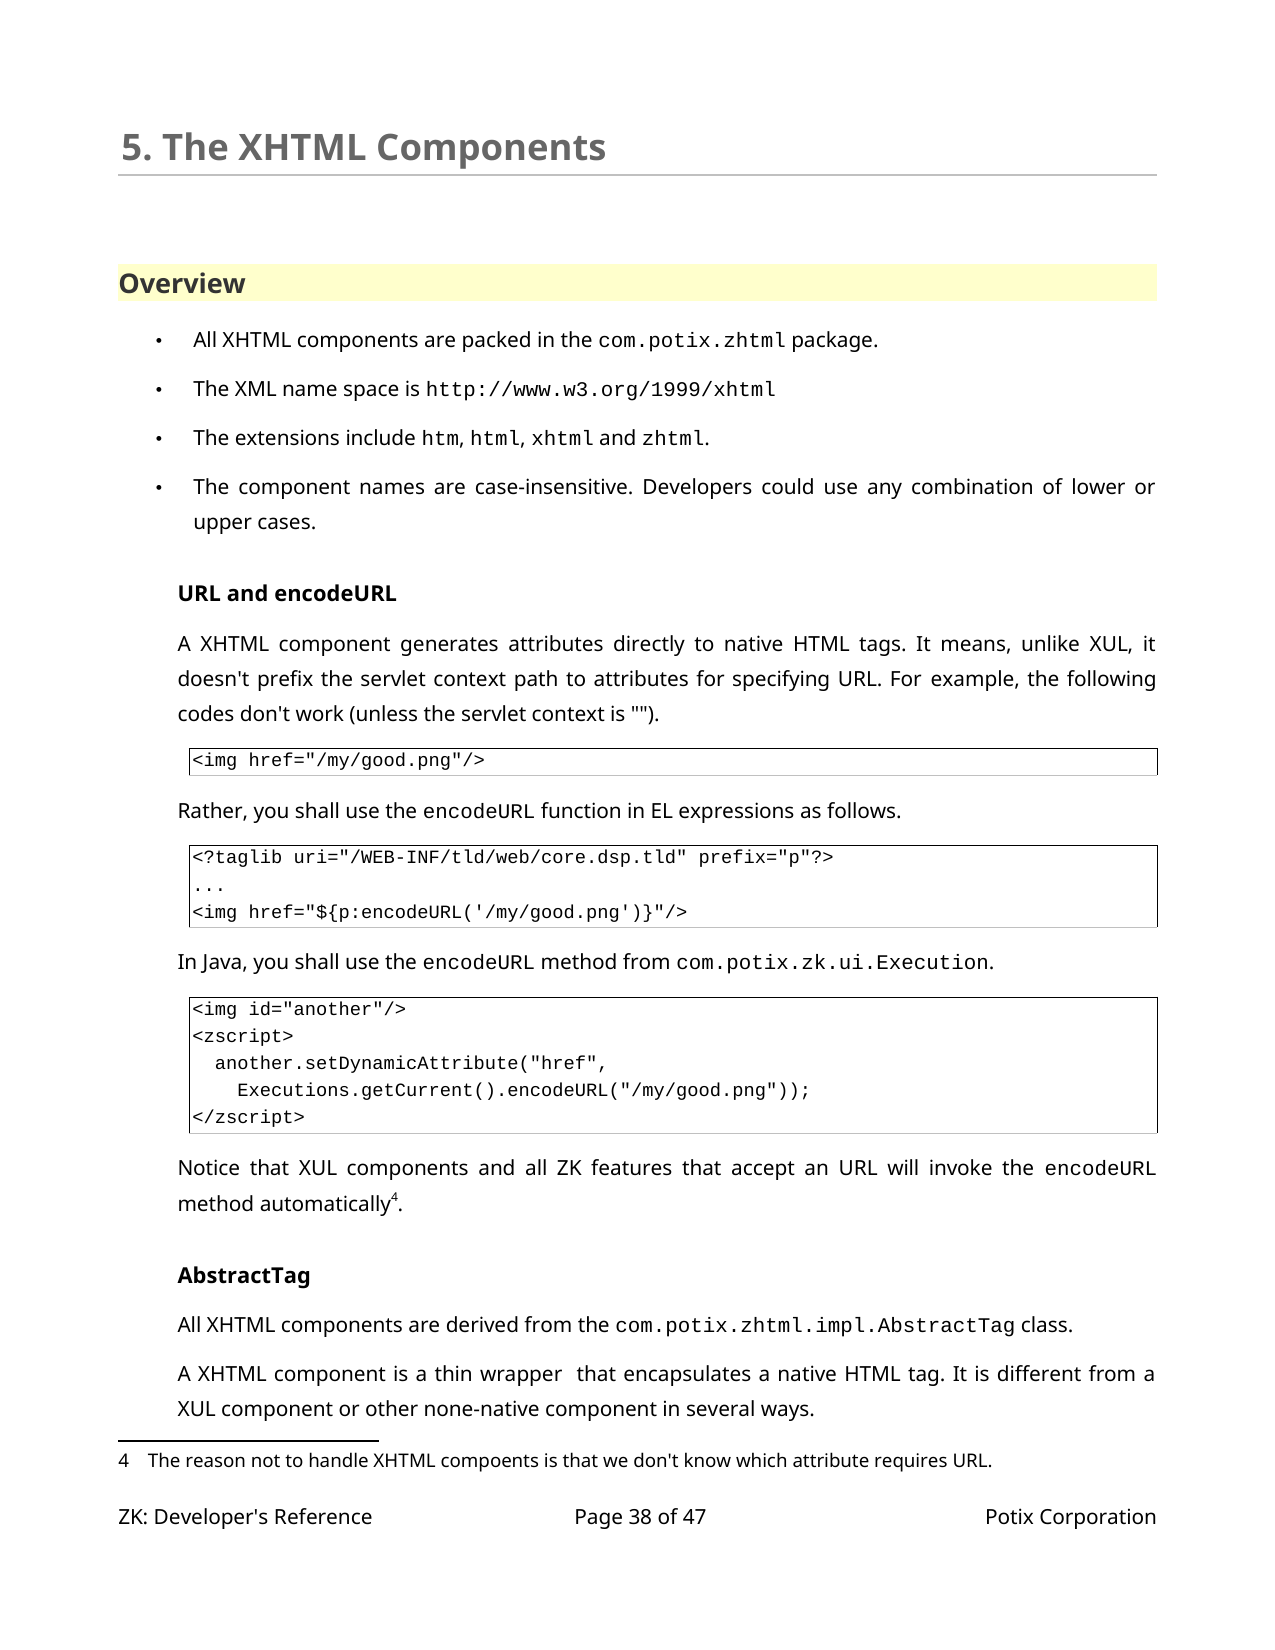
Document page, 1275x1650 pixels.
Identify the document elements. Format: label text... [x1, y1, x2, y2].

text A XHTML component is a thin wrapper that encapsulates a native HTML tag. It is different from a XUL component or other none-native component in several ways. [177, 1359, 1157, 1423]
text ... [190, 872, 1157, 897]
text <zscript> [190, 1024, 1157, 1048]
text The reason not to handle XHTML compoents is that we don't know which attribute requires URL. [118, 1447, 1157, 1473]
list The extensions include htm, html, xhtml and zhtml. [156, 423, 1157, 452]
text Notice that XUL components and all ZK features that accept an URL will invoke the encodeURL method automatically. [177, 1153, 1157, 1217]
text <img href="${p:encodeURL('/my/good.png')}"/> [190, 899, 1157, 927]
list All XHTML components are packed in the com.potix.zhtml package. [156, 325, 1157, 353]
text Executions.getCurrent().encodeURL("/my/good.png")); [190, 1078, 1157, 1102]
text In Java, you shall use the encodeURL method from com.potix.zk.ui.Execution. [177, 947, 1157, 976]
text A XHTML component generates attributes directly to native HTML tags. It means, unlike XUL, it doesn't prefix the servlet context path to attributes for specifying URL. For example, the following codes don't work (unless the servlet context is ""). [177, 629, 1157, 727]
text <img id="another"/> [190, 998, 1157, 1021]
text Rather, you shall use the encodeURL function in EL expressions as follows. [177, 796, 1157, 824]
subtitle Overview [118, 264, 1157, 301]
list The XML name space is http://www.w3.org/1999/xhtml [156, 374, 1157, 402]
list The component names are case-insensitive. Developers could use any combination of lower or upper cases. [156, 472, 1157, 536]
text <?taglib uri="/WEB-INF/tld/web/core.dsp.tld" prefix="p"?> [190, 846, 1157, 869]
text another.setDynamicAttribute("href", [190, 1051, 1157, 1075]
subtitle 5. The XHTML Components [118, 118, 1157, 174]
subtitle AbstractTag [177, 1259, 1157, 1289]
text <img href="/my/good.png"/> [190, 749, 1157, 775]
text </zscript> [190, 1105, 1157, 1133]
text All XHTML components are derived from the com.potix.zhtml.impl.AbstractTag class. [177, 1310, 1157, 1339]
subtitle URL and encodeURL [177, 578, 1157, 608]
